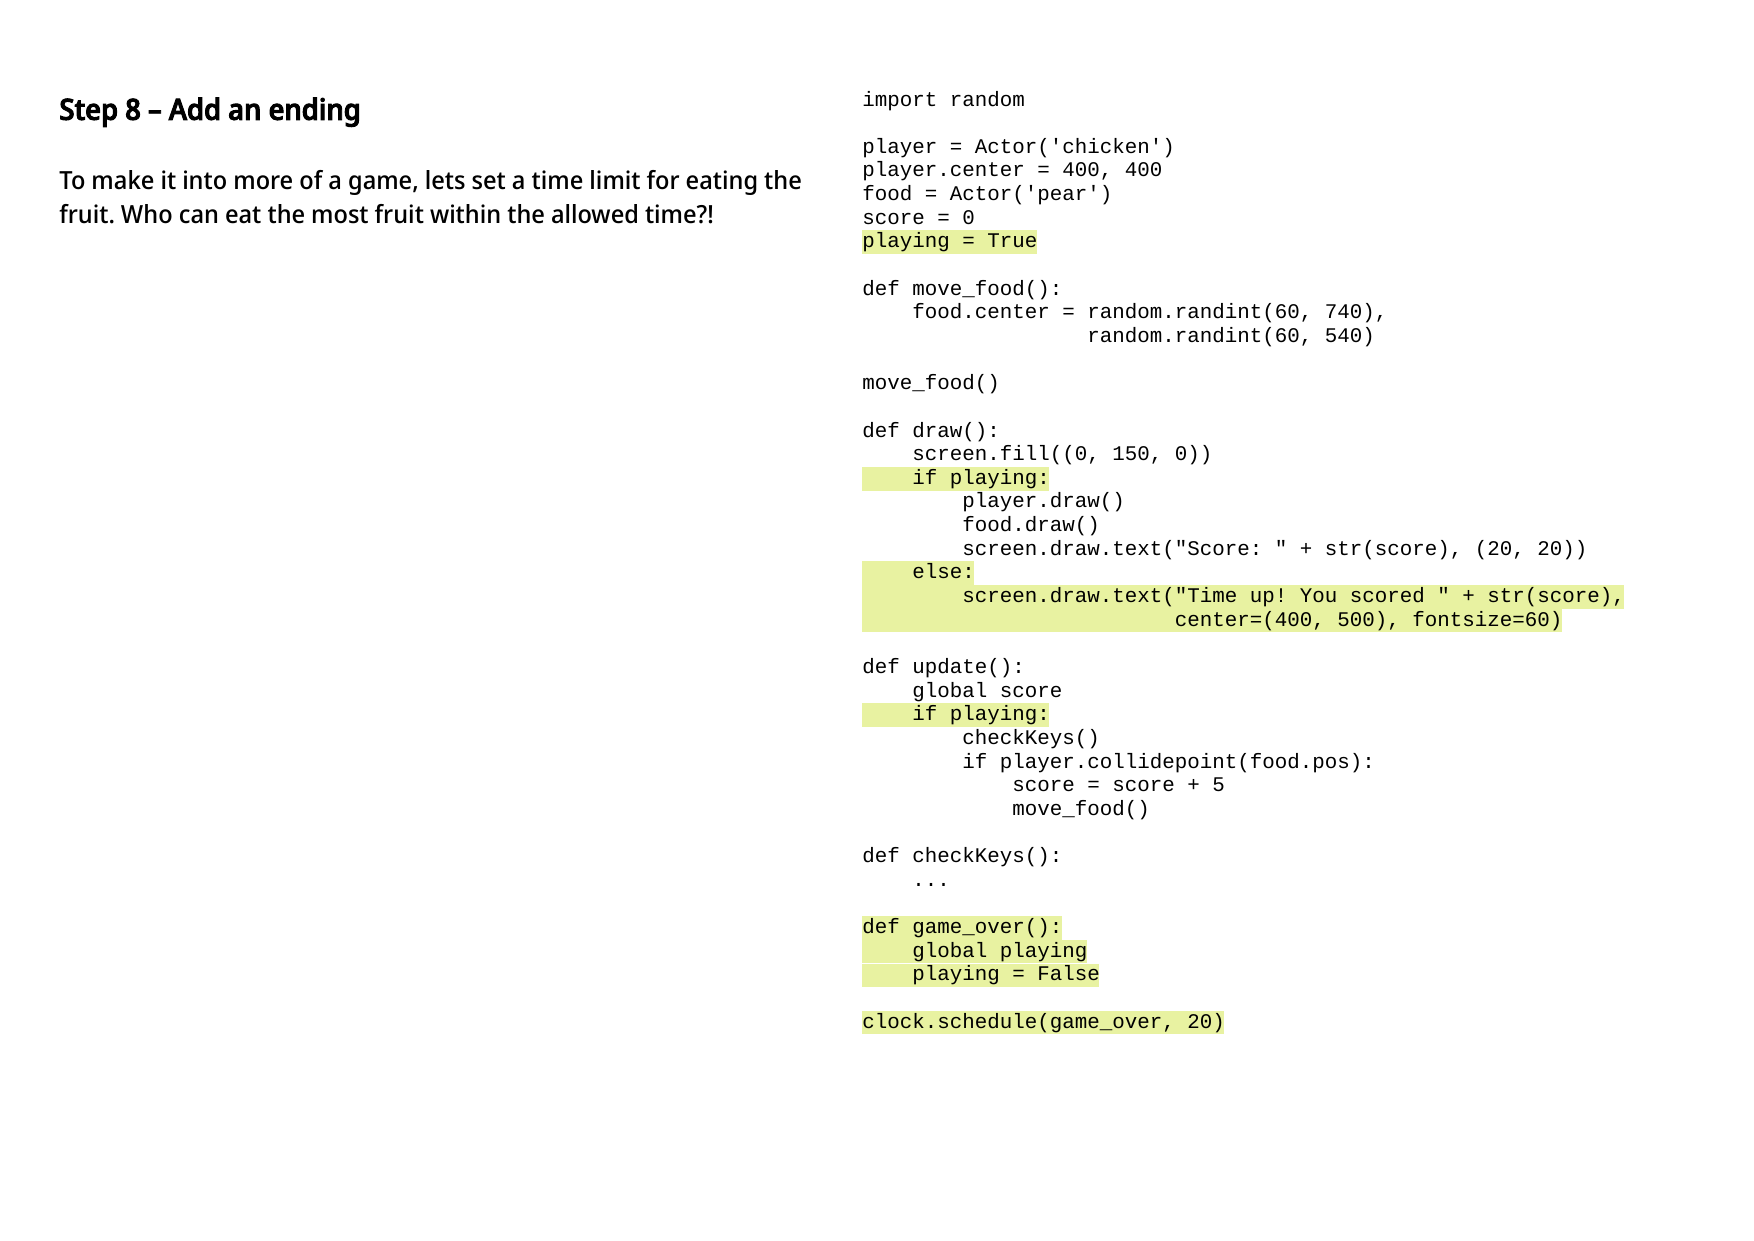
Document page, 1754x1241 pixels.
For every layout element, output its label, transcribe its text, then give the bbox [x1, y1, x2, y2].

text food = Actor('pear') [862, 183, 1636, 207]
text Step 8 – Add an ending [59, 88, 833, 128]
text else: [862, 561, 1636, 585]
text score = 0 [862, 207, 1636, 230]
text screen.draw.text("Score: " + str(score), (20, 20)) [862, 538, 1636, 561]
text food.draw() [862, 514, 1636, 538]
text screen.fill((0, 150, 0)) [862, 443, 1636, 467]
text screen.draw.text("Time up! You scored " + str(score), [862, 585, 1636, 609]
text def checkKeys(): [862, 845, 1636, 869]
text move_food() [862, 798, 1636, 822]
text center=(400, 500), fontsize=60) [862, 609, 1636, 632]
text global playing [862, 940, 1636, 963]
text def update(): [862, 656, 1636, 680]
text global score [862, 680, 1636, 703]
text def move_food(): [862, 278, 1636, 301]
text clock.schedule(game_over, 20) [862, 1011, 1636, 1034]
text def draw(): [862, 419, 1636, 443]
text def game_over(): [862, 916, 1636, 940]
text if player.collidepoint(food.pos): [862, 751, 1636, 774]
text player.draw() [862, 491, 1636, 514]
text if playing: [862, 467, 1636, 491]
text if playing: [862, 703, 1636, 727]
text food.center = random.randint(60, 740), [862, 301, 1636, 325]
text To make it into more of a game, lets set a time limit for eating the fruit. Who can eat the most fruit within the allowed time?! [59, 162, 833, 230]
text player.center = 400, 400 [862, 159, 1636, 183]
text player = Actor('chicken') [862, 136, 1636, 159]
text import random [862, 88, 1636, 112]
text playing = True [862, 230, 1636, 254]
text random.randint(60, 540) [862, 325, 1636, 349]
text ... [862, 869, 1636, 892]
text move_food() [862, 372, 1636, 396]
text checkKeys() [862, 727, 1636, 751]
text score = score + 5 [862, 774, 1636, 798]
text playing = False [862, 963, 1636, 987]
